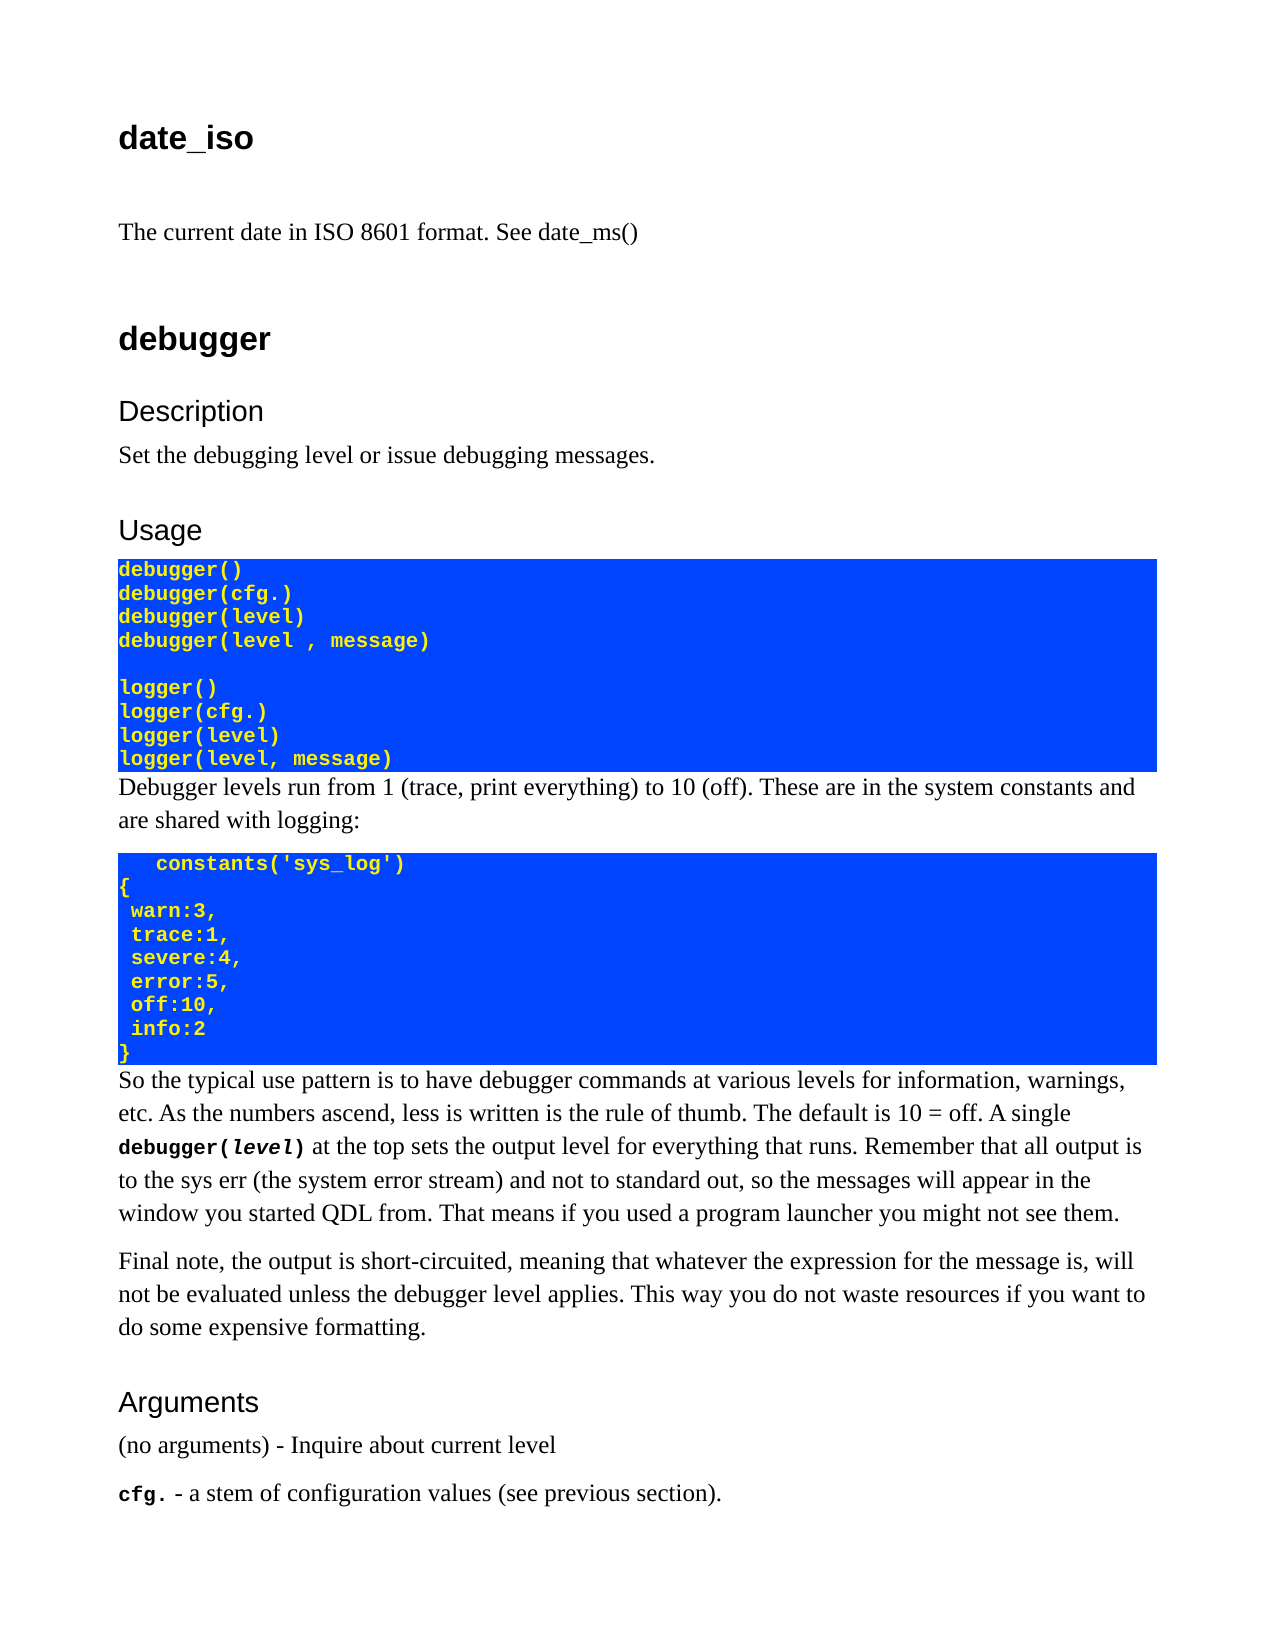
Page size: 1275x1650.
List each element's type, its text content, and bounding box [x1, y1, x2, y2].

text Debugger levels run from 1 (trace, print everything) to 10 (off). These are in the system constants and are shared with logging: [118, 772, 1157, 834]
text constants('sys_log') { [118, 853, 1157, 900]
text } [118, 1042, 1157, 1065]
text logger(level, message) [118, 748, 1157, 772]
subtitle Description [118, 394, 1157, 428]
text debugger() [118, 559, 1157, 583]
subtitle Arguments [118, 1384, 1157, 1418]
text (no arguments) - Inquire about current level [118, 1431, 1157, 1459]
text logger(cfg.) [118, 701, 1157, 725]
text debugger(cfg.) [118, 583, 1157, 606]
text severe:4, [118, 947, 1157, 971]
text So the typical use pattern is to have debugger commands at various levels for information, warnings, etc. As the numbers ascend, less is written is the rule of thumb. The default is 10 = off. A single debugger(level) at the top sets the output level for everything that runs. Remember that all output is to the sys err (the system error stream) and not to standard out, so the messages will appear in the window you started QDL from. That means if you used a program launcher you might not see them. [118, 1065, 1157, 1227]
text off:10, [118, 994, 1157, 1018]
text logger(level) [118, 725, 1157, 748]
text info:2 [118, 1018, 1157, 1042]
text logger() [118, 677, 1157, 701]
text Set the debugging level or issue debugging messages. [118, 441, 1157, 469]
text trace:1, [118, 923, 1157, 947]
text error:5, [118, 971, 1157, 994]
text cfg. - a stem of configuration values (see previous section). [118, 1478, 1157, 1508]
text The current date in ISO 8601 format. See date_ms() [118, 217, 1157, 279]
subtitle debugger [118, 318, 1157, 357]
text Final note, the output is short-circuited, meaning that whatever the expression for the message is, will not be evaluated unless the debugger level applies. This way you do not waste resources if you want to do some expensive formatting. [118, 1246, 1157, 1341]
subtitle date_iso [118, 118, 1157, 157]
text warn:3, [118, 900, 1157, 923]
text debugger(level , message) [118, 630, 1157, 654]
text debugger(level) [118, 606, 1157, 630]
subtitle Usage [118, 513, 1157, 547]
